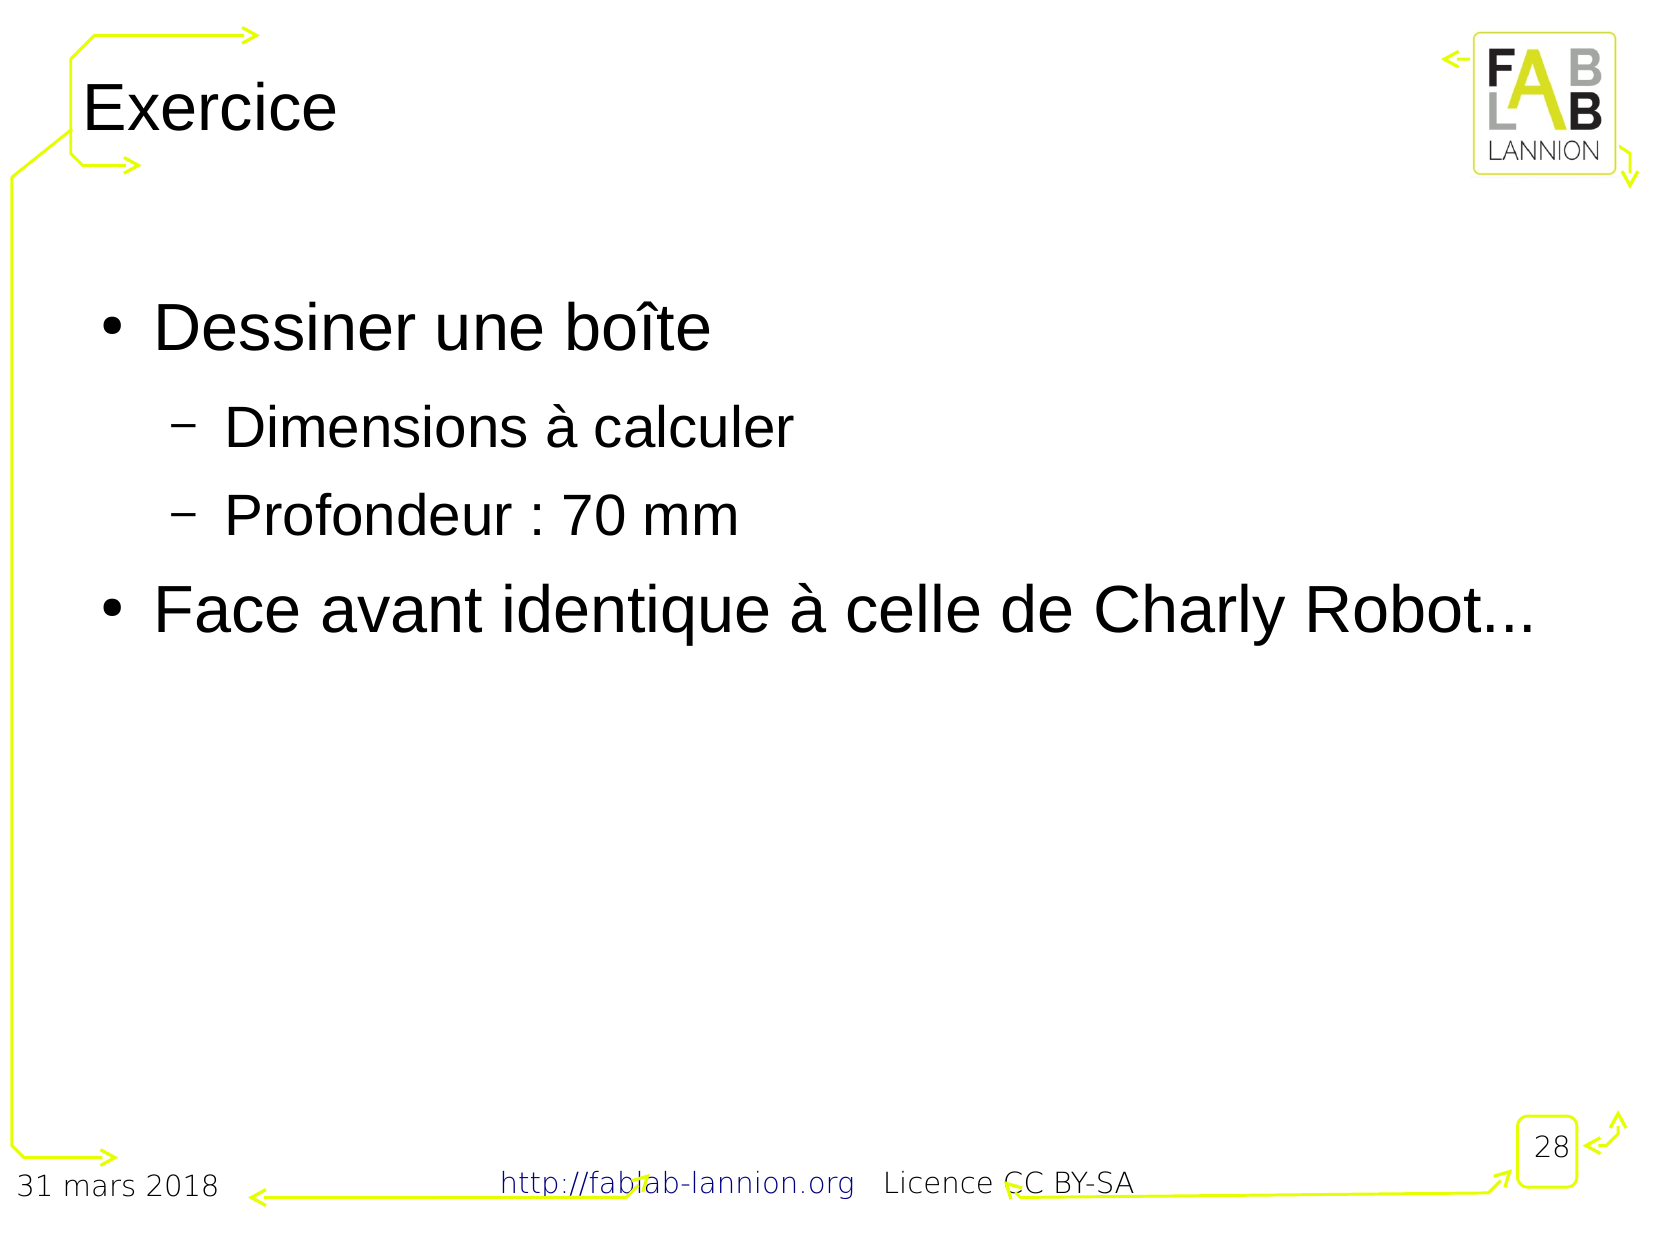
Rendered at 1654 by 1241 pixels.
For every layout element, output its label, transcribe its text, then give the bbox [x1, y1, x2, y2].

list Dessiner une boîte Dimensions à calculer Profondeur : 70 mm Face avant identique à celle de Charly Robot... [82, 290, 1571, 1010]
title Exercice [82, 49, 1441, 166]
picture [1470, 29, 1619, 178]
